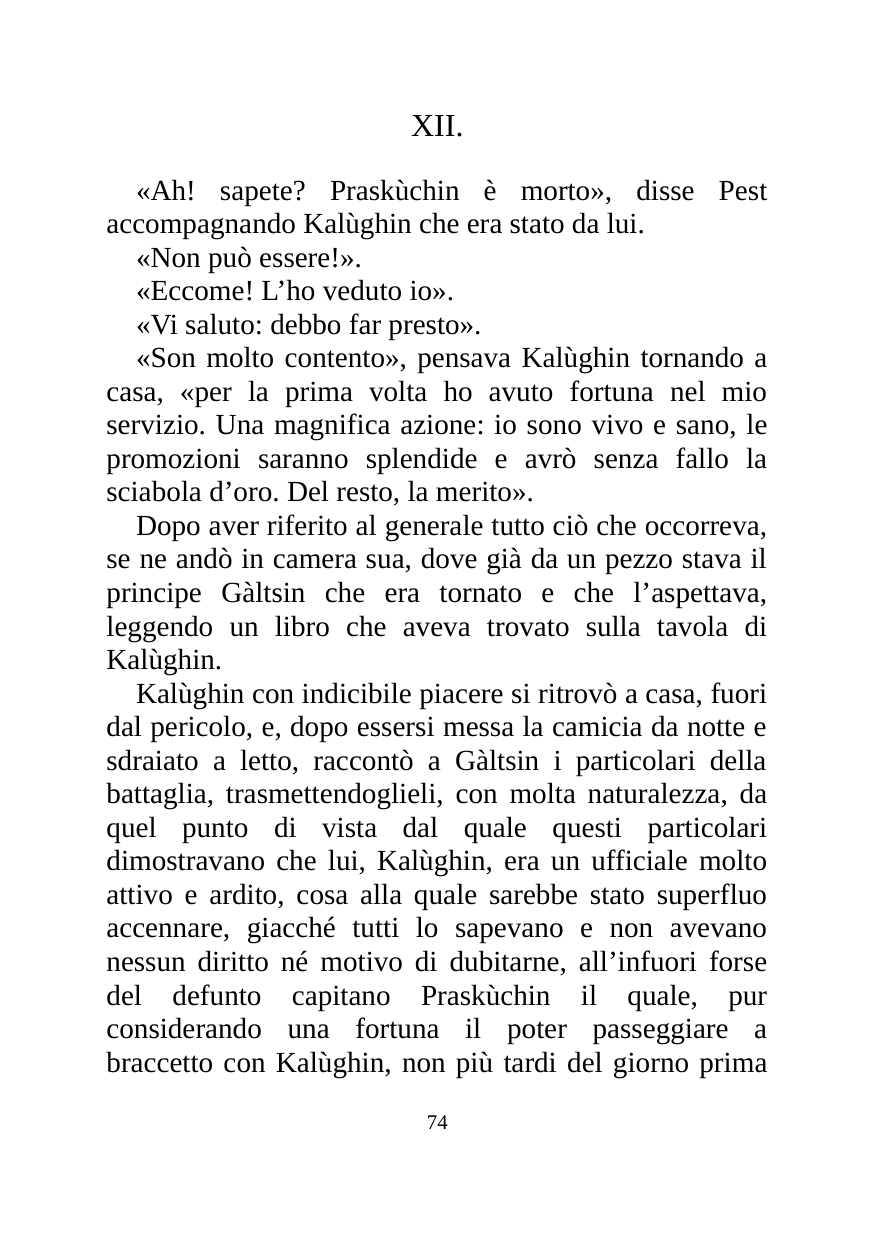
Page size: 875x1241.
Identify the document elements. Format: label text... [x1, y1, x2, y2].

text «Ah! sapete? Praskùchin è morto», disse Pest accompagnando Kalùghin che era stato da lui. [106, 173, 768, 240]
text Dopo aver riferito al generale tutto ciò che occorreva, se ne andò in camera sua, dove già da un pezzo stava il principe Gàltsin che era tornato e che l’aspettava, leggendo un libro che aveva trovato sulla tavola di Kalùghin. [106, 508, 768, 676]
text «Vi saluto: debbo far presto». [106, 307, 768, 340]
text Kalùghin con indicibile piacere si ritrovò a casa, fuori dal pericolo, e, dopo essersi messa la camicia da notte e sdraiato a letto, raccontò a Gàltsin i particolari della battaglia, trasmettendoglieli, con molta naturalezza, da quel punto di vista dal quale questi particolari dimostravano che lui, Kalùghin, era un ufficiale molto attivo e ardito, cosa alla quale sarebbe stato superfluo accennare, giacché tutti lo sapevano e non avevano nessun diritto né motivo di dubitarne, all’infuori forse del defunto capitano Praskùchin il quale, pur considerando una fortuna il poter passeggiare a braccetto con Kalùghin, non più tardi del giorno prima [106, 676, 768, 1078]
subtitle XII. [106, 106, 768, 143]
text «Son molto contento», pensava Kalùghin tornando a casa, «per la prima volta ho avuto fortuna nel mio servizio. Una magnifica azione: io sono vivo e sano, le promozioni saranno splendide e avrò senza fallo la sciabola d’oro. Del resto, la merito». [106, 340, 768, 508]
text «Non può essere!». [106, 240, 768, 273]
text «Eccome! L’ho veduto io». [106, 273, 768, 307]
